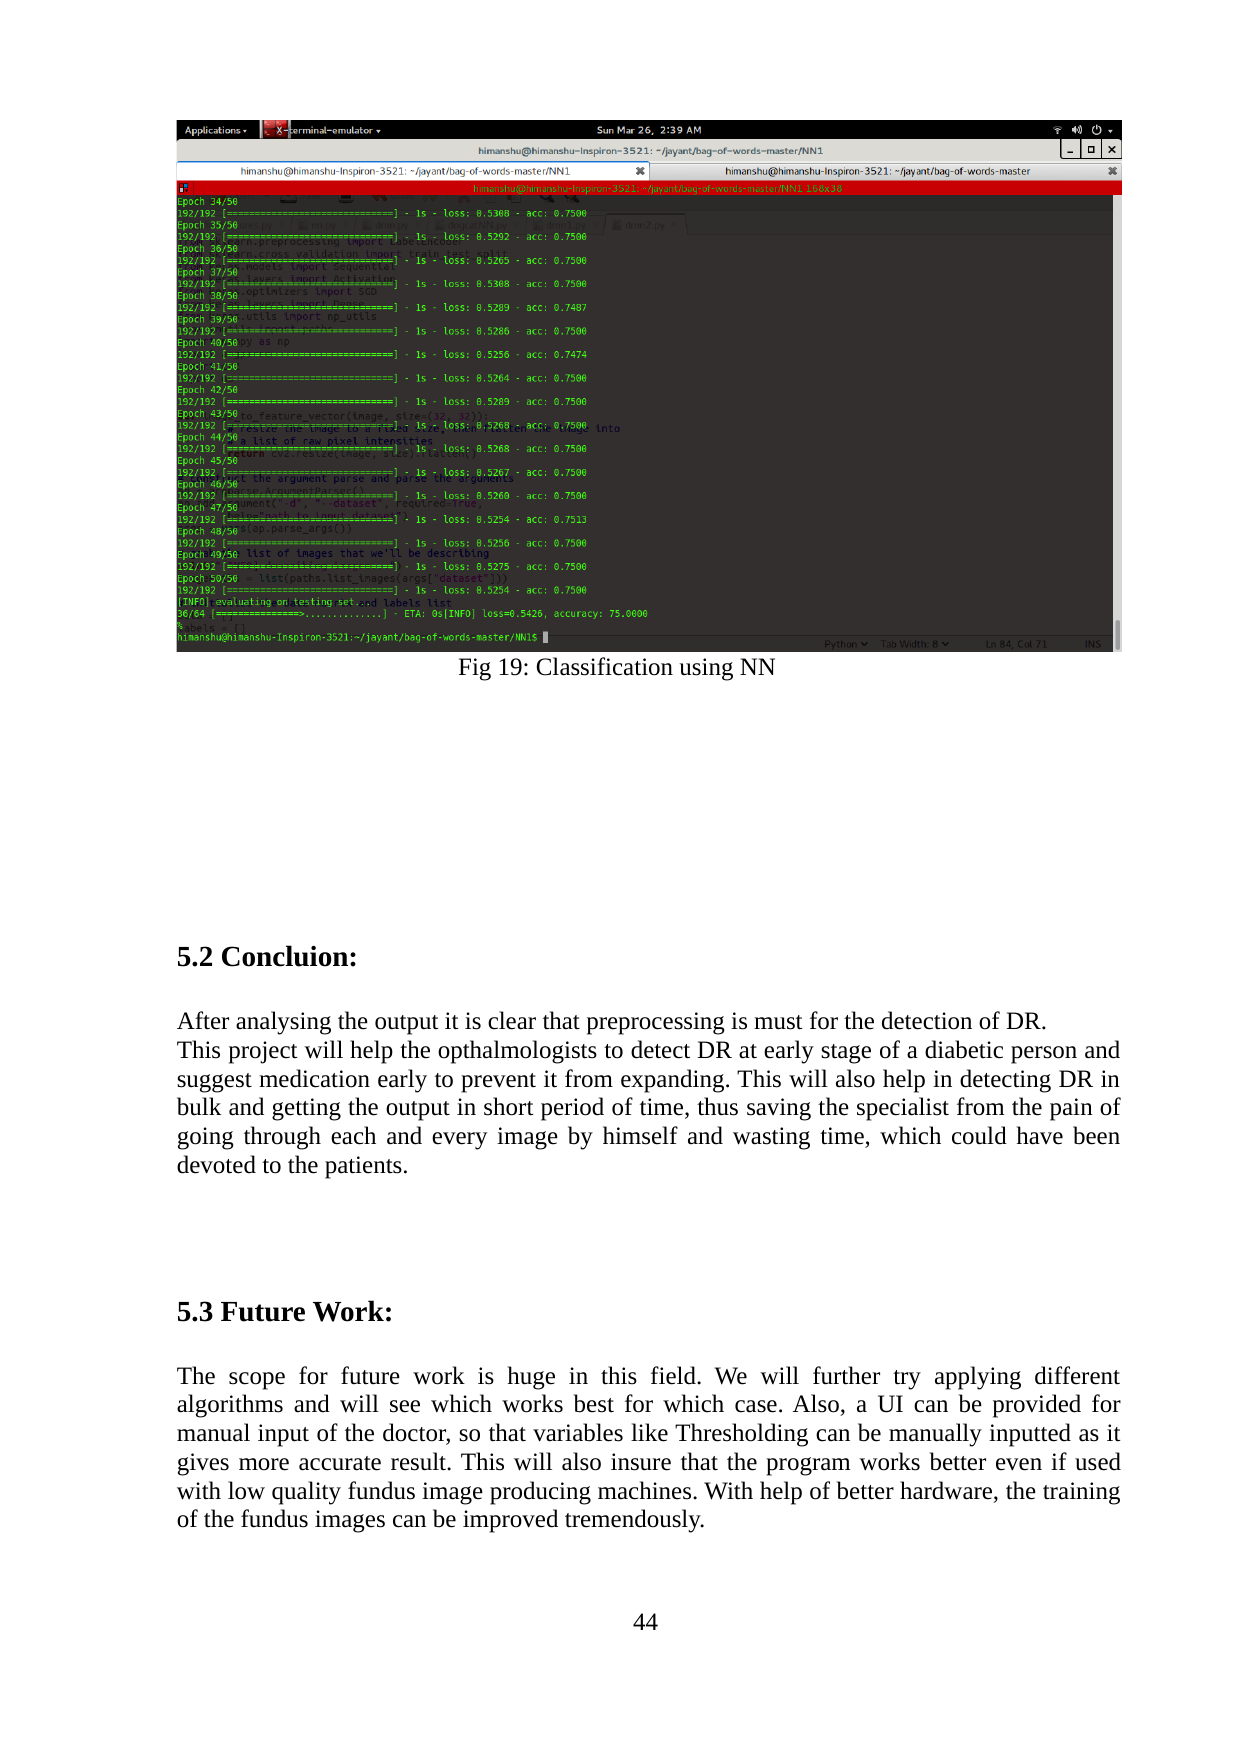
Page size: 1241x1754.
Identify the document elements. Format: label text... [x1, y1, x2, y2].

text Fig 19: Classification using NN [177, 652, 1122, 680]
text The scope for future work is huge in this field. We will further try applying different algorithms and will see which works best for which case. Also, a UI can be provided for manual input of the doctor, so that variables like Thresholding can be manually inputted as it gives more accurate result. This will also insure that the program works better even if used with low quality fundus image producing machines. With help of better hardware, the training of the fundus images can be improved tremendously. [177, 1361, 1122, 1533]
text This project will help the opthalmologists to detect DR at early stage of a diabetic person and suggest medication early to prevent it from expanding. This will also help in detecting DR in bulk and getting the output in short period of time, thus saving the specialist from the pain of going through each and every image by himself and wasting time, which could have been devoted to the patients. [177, 1035, 1122, 1179]
text 5.2 Concluion: [177, 939, 1122, 973]
picture [176, 120, 1122, 652]
text 5.3 Future Work: [177, 1294, 1122, 1327]
text After analysing the output it is clear that preprocessing is must for the detection of DR. [177, 1006, 1122, 1035]
